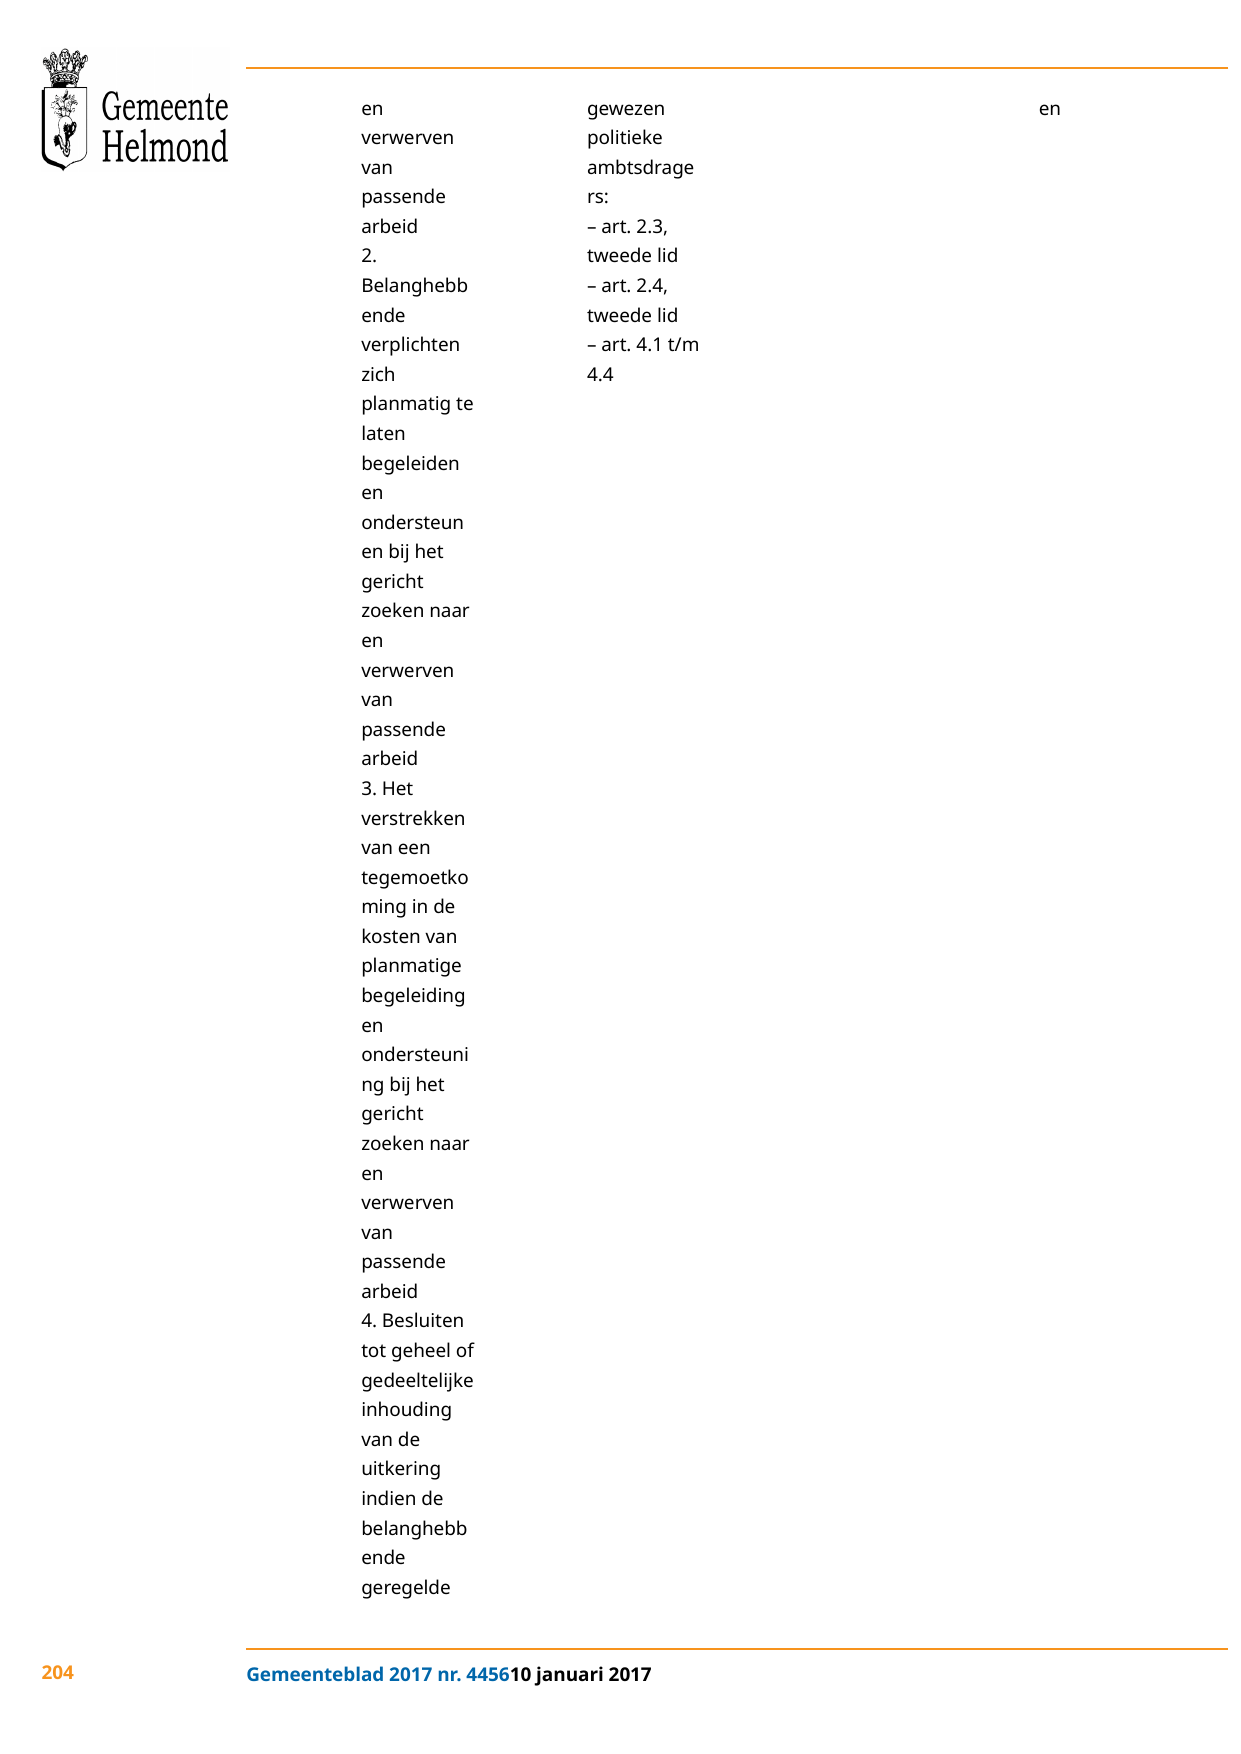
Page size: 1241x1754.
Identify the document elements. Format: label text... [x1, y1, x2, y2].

table_cell en [1039, 95, 1152, 1600]
table_cell gewezen politieke ambtsdragers: – art. 2.3, tweede lid – art. 2.4, tweede lid – art. 4.1 t/m 4.4 [587, 95, 700, 1600]
table_cell [700, 95, 813, 1600]
table_cell [926, 95, 1038, 1600]
table_cell en verwerven van passende arbeid 2. Belanghebbende verplichten zich planmatig te laten begeleiden en ondersteunen bij het gericht zoeken naar en verwerven van passende arbeid 3. Het verstrekken van een tegemoetkoming in de kosten van planmatige begeleiding en ondersteuning bij het gericht zoeken naar en verwerven van passende arbeid 4. Besluiten tot geheel of gedeeltelijke inhouding van de uitkering indien de belanghebbende geregelde [361, 95, 474, 1600]
table_cell [813, 95, 926, 1600]
table_cell [248, 95, 361, 1600]
table_cell [474, 95, 587, 1600]
picture [41, 47, 231, 172]
